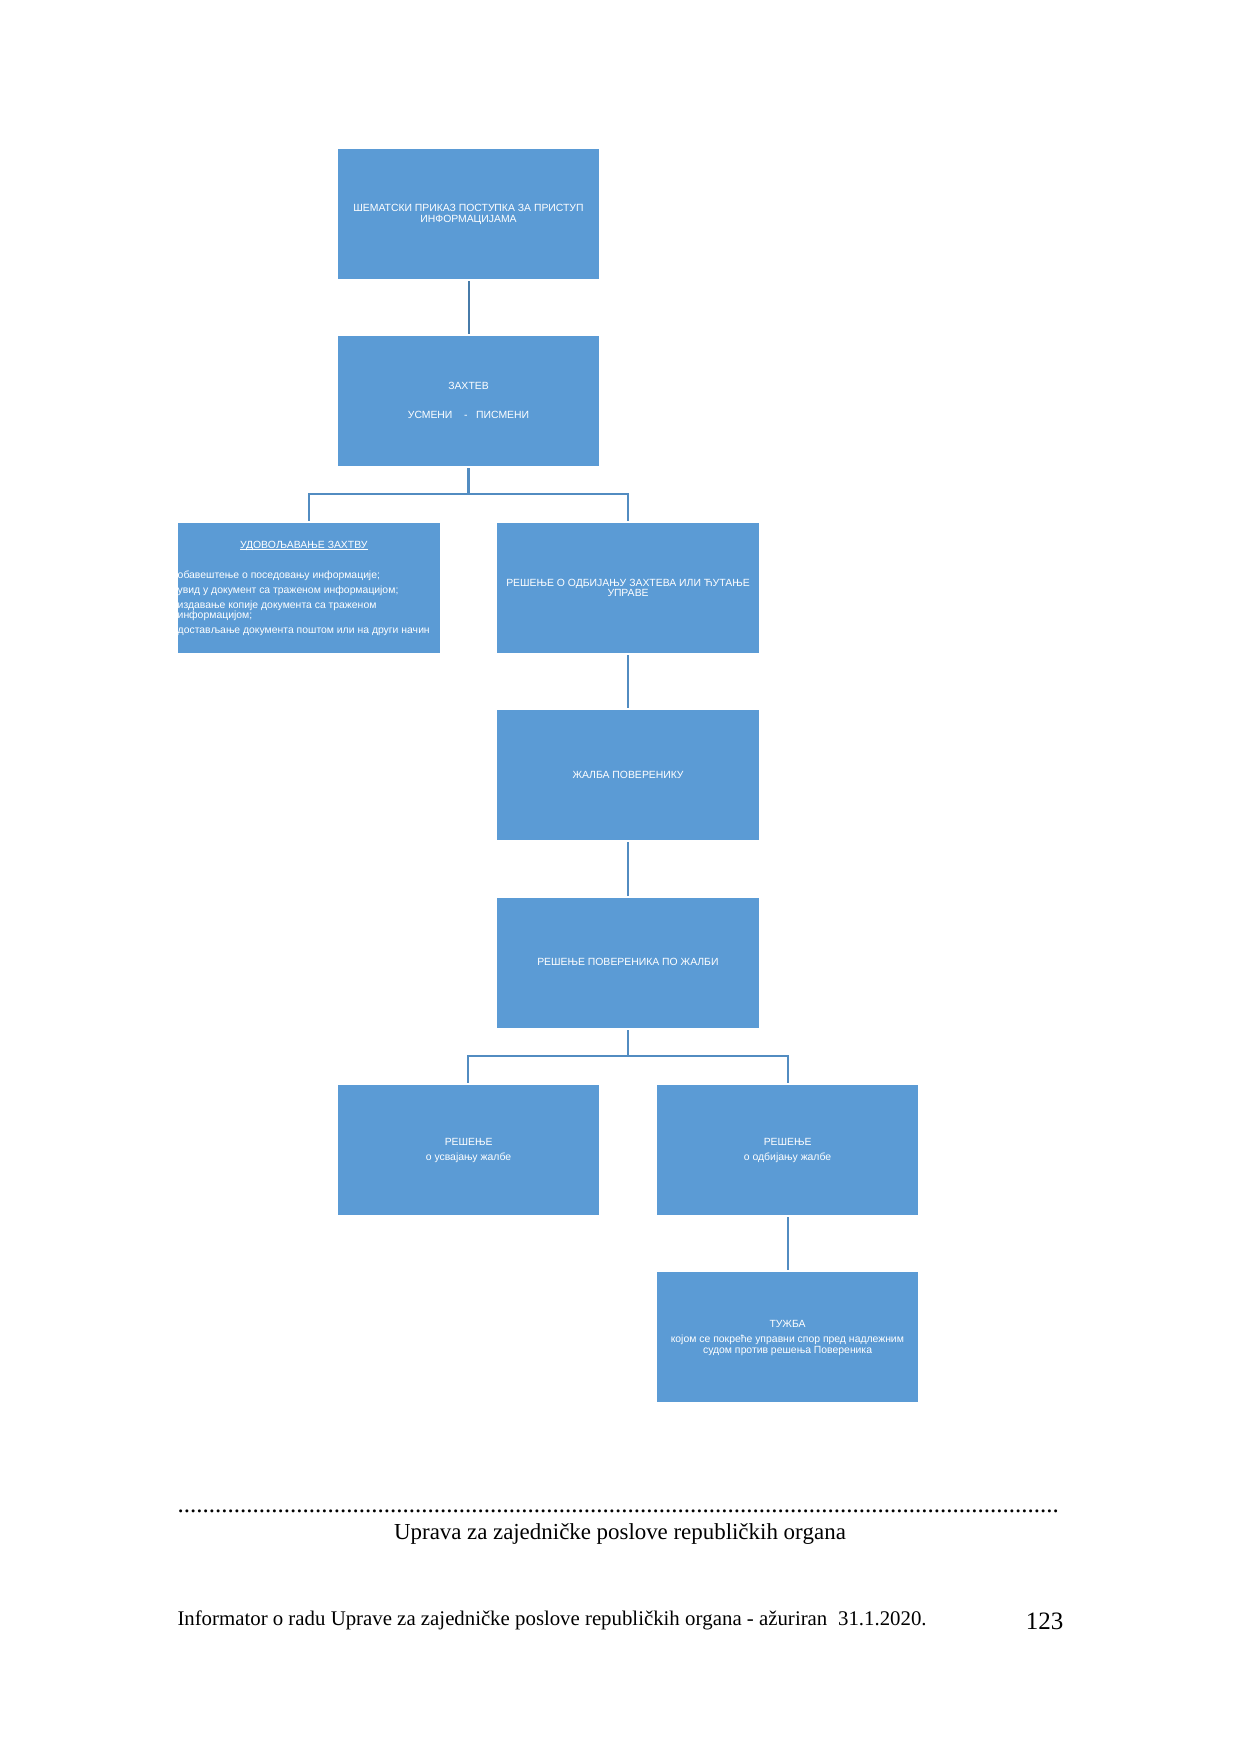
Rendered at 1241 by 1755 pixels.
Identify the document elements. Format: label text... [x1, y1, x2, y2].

text ............................................................................................................................................. [177, 1489, 1063, 1518]
text Uprava za zajedničke poslove republičkih organa [177, 1518, 1063, 1544]
